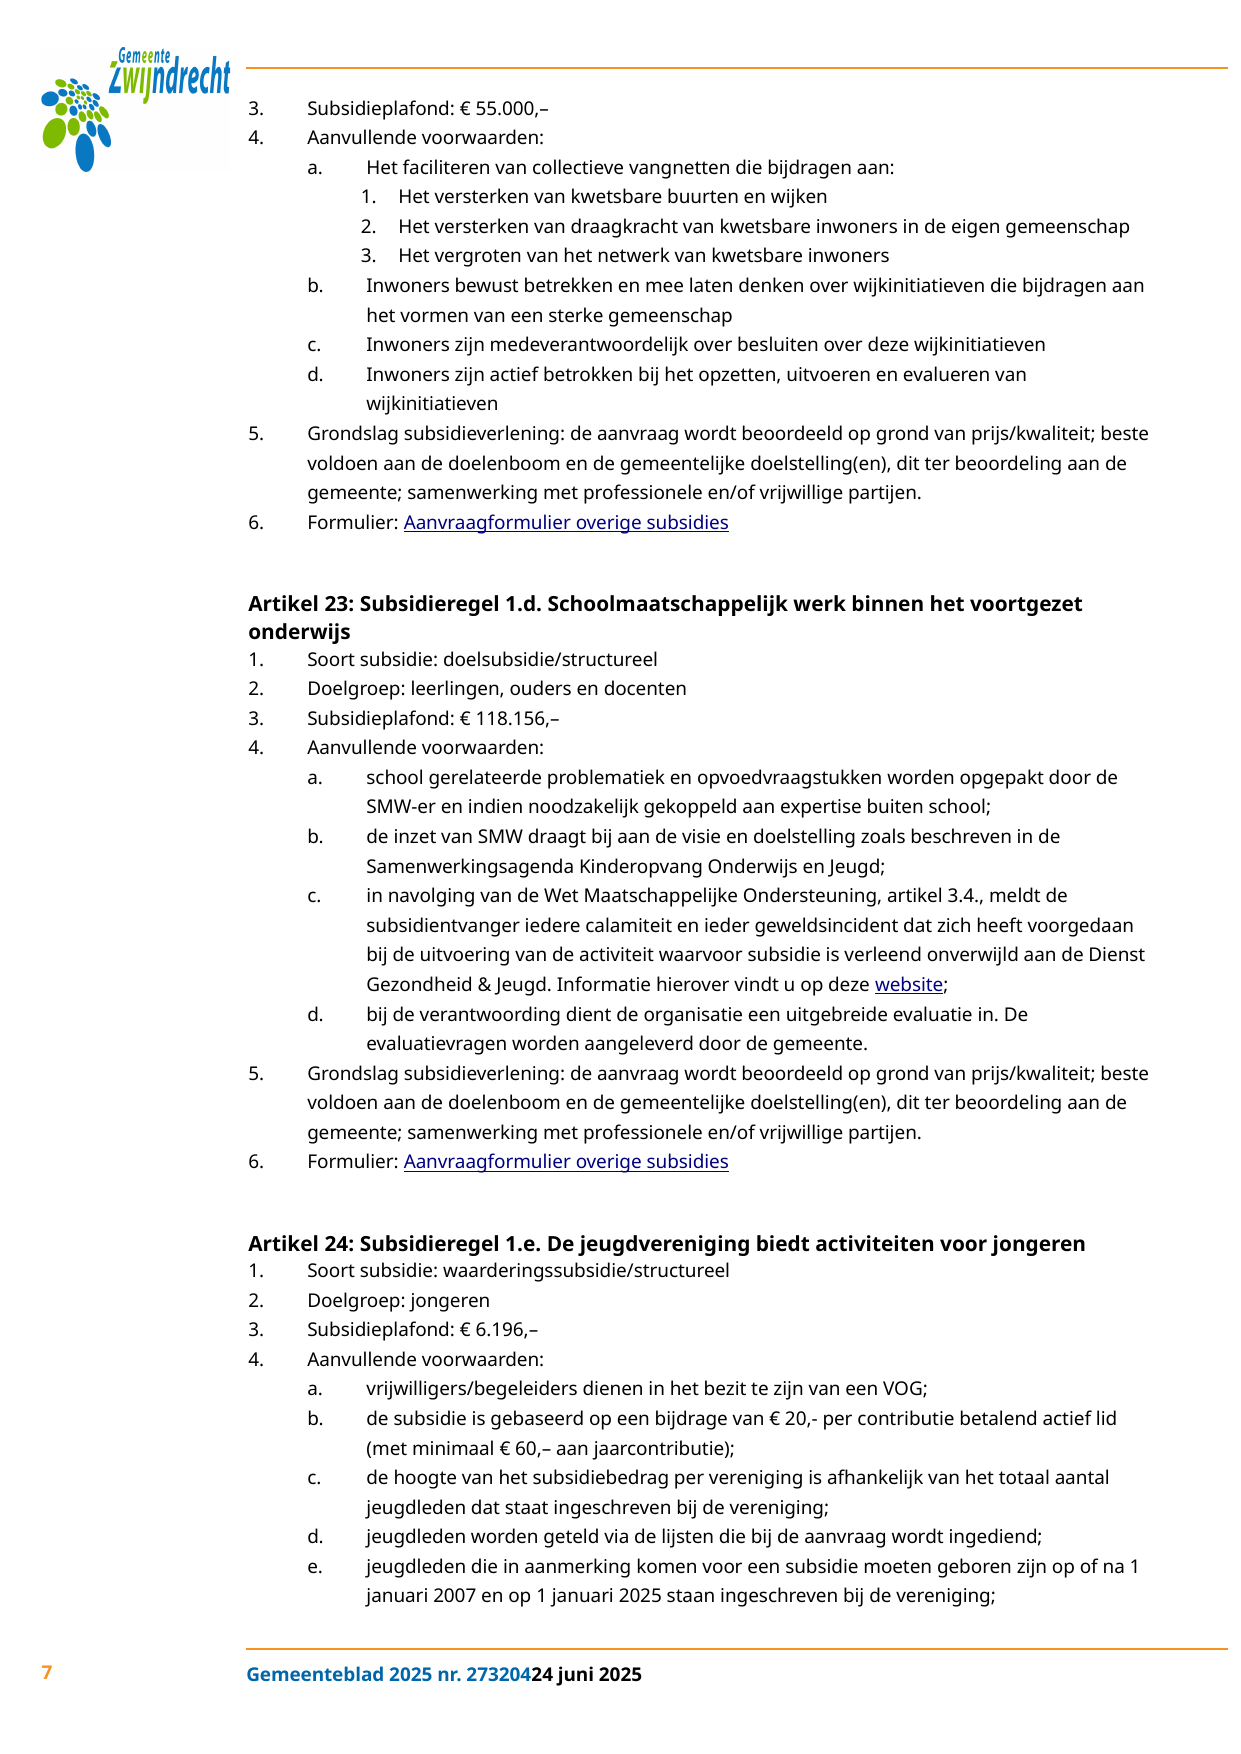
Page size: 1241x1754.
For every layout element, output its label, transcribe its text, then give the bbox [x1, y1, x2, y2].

list Doelgroep: jongeren [248, 1287, 1152, 1312]
list Aanvullende voorwaarden: [248, 124, 1152, 150]
list vrijwilligers/begeleiders dienen in het bezit te zijn van een VOG; [307, 1376, 1152, 1401]
list de hoogte van het subsidiebedrag per vereniging is afhankelijk van het totaal aantal jeugdleden dat staat ingeschreven bij de vereniging; [307, 1464, 1152, 1519]
list Subsidieplafond: € 55.000,– [248, 95, 1152, 121]
list Grondslag subsidieverlening: de aanvraag wordt beoordeeld op grond van prijs/kwaliteit; beste voldoen aan de doelenboom en de gemeentelijke doelstelling(en), dit ter beoordeling aan de gemeente; samenwerking met professionele en/of vrijwillige partijen. [248, 420, 1152, 505]
list Formulier: Aanvraagformulier overige subsidies [248, 509, 1152, 535]
list jeugdleden die in aanmerking komen voor een subsidie moeten geboren zijn op of na 1 januari 2007 en op 1 januari 2025 staan ingeschreven bij de vereniging; [307, 1553, 1152, 1608]
list Het versterken van kwetsbare buurten en wijken [361, 183, 1152, 209]
list Aanvullende voorwaarden: [248, 734, 1152, 760]
list in navolging van de Wet Maatschappelijke Ondersteuning, artikel 3.4., meldt de subsidientvanger iedere calamiteit en ieder geweldsincident dat zich heeft voorgedaan bij de uitvoering van de activiteit waarvoor subsidie is verleend onverwijld aan de Dienst Gezondheid & Jeugd. Informatie hierover vindt u op deze website; [307, 882, 1152, 997]
list Grondslag subsidieverlening: de aanvraag wordt beoordeeld op grond van prijs/kwaliteit; beste voldoen aan de doelenboom en de gemeentelijke doelstelling(en), dit ter beoordeling aan de gemeente; samenwerking met professionele en/of vrijwillige partijen. [248, 1060, 1152, 1145]
list de subsidie is gebaseerd op een bijdrage van € 20,- per contributie betalend actief lid (met minimaal € 60,– aan jaarcontributie); [307, 1405, 1152, 1460]
text Artikel 24: Subsidieregel 1.e. De jeugdvereniging biedt activiteiten voor jongeren [248, 1229, 1152, 1257]
list Doelgroep: leerlingen, ouders en docenten [248, 675, 1152, 701]
list de inzet van SMW draagt bij aan de visie en doelstelling zoals beschreven in de Samenwerkingsagenda Kinderopvang Onderwijs en Jeugd; [307, 823, 1152, 879]
list Het vergroten van het netwerk van kwetsbare inwoners [361, 243, 1152, 268]
list jeugdleden worden geteld via de lijsten die bij de aanvraag wordt ingediend; [307, 1523, 1152, 1549]
list Het versterken van draagkracht van kwetsbare inwoners in de eigen gemeenschap [361, 213, 1152, 239]
list school gerelateerde problematiek en opvoedvraagstukken worden opgepakt door de SMW-er en indien noodzakelijk gekoppeld aan expertise buiten school; [307, 764, 1152, 819]
list Soort subsidie: doelsubsidie/structureel [248, 646, 1152, 672]
list Soort subsidie: waarderingssubsidie/structureel [248, 1257, 1152, 1283]
list Inwoners zijn medeverantwoordelijk over besluiten over deze wijkinitiatieven [307, 331, 1152, 357]
list Aanvullende voorwaarden: [248, 1346, 1152, 1372]
text Artikel 23: Subsidieregel 1.d. Schoolmaatschappelijk werk binnen het voortgezet onderwijs [248, 589, 1152, 646]
list Inwoners zijn actief betrokken bij het opzetten, uitvoeren en evalueren van wijkinitiatieven [307, 361, 1152, 416]
list Subsidieplafond: € 118.156,– [248, 705, 1152, 731]
list bij de verantwoording dient de organisatie een uitgebreide evaluatie in. De evaluatievragen worden aangeleverd door de gemeente. [307, 1001, 1152, 1056]
list Subsidieplafond: € 6.196,– [248, 1316, 1152, 1342]
list Inwoners bewust betrekken en mee laten denken over wijkinitiatieven die bijdragen aan het vormen van een sterke gemeenschap [307, 272, 1152, 328]
picture [41, 47, 231, 172]
list Formulier: Aanvraagformulier overige subsidies [248, 1149, 1152, 1174]
list Het faciliteren van collectieve vangnetten die bijdragen aan: [307, 154, 1152, 180]
